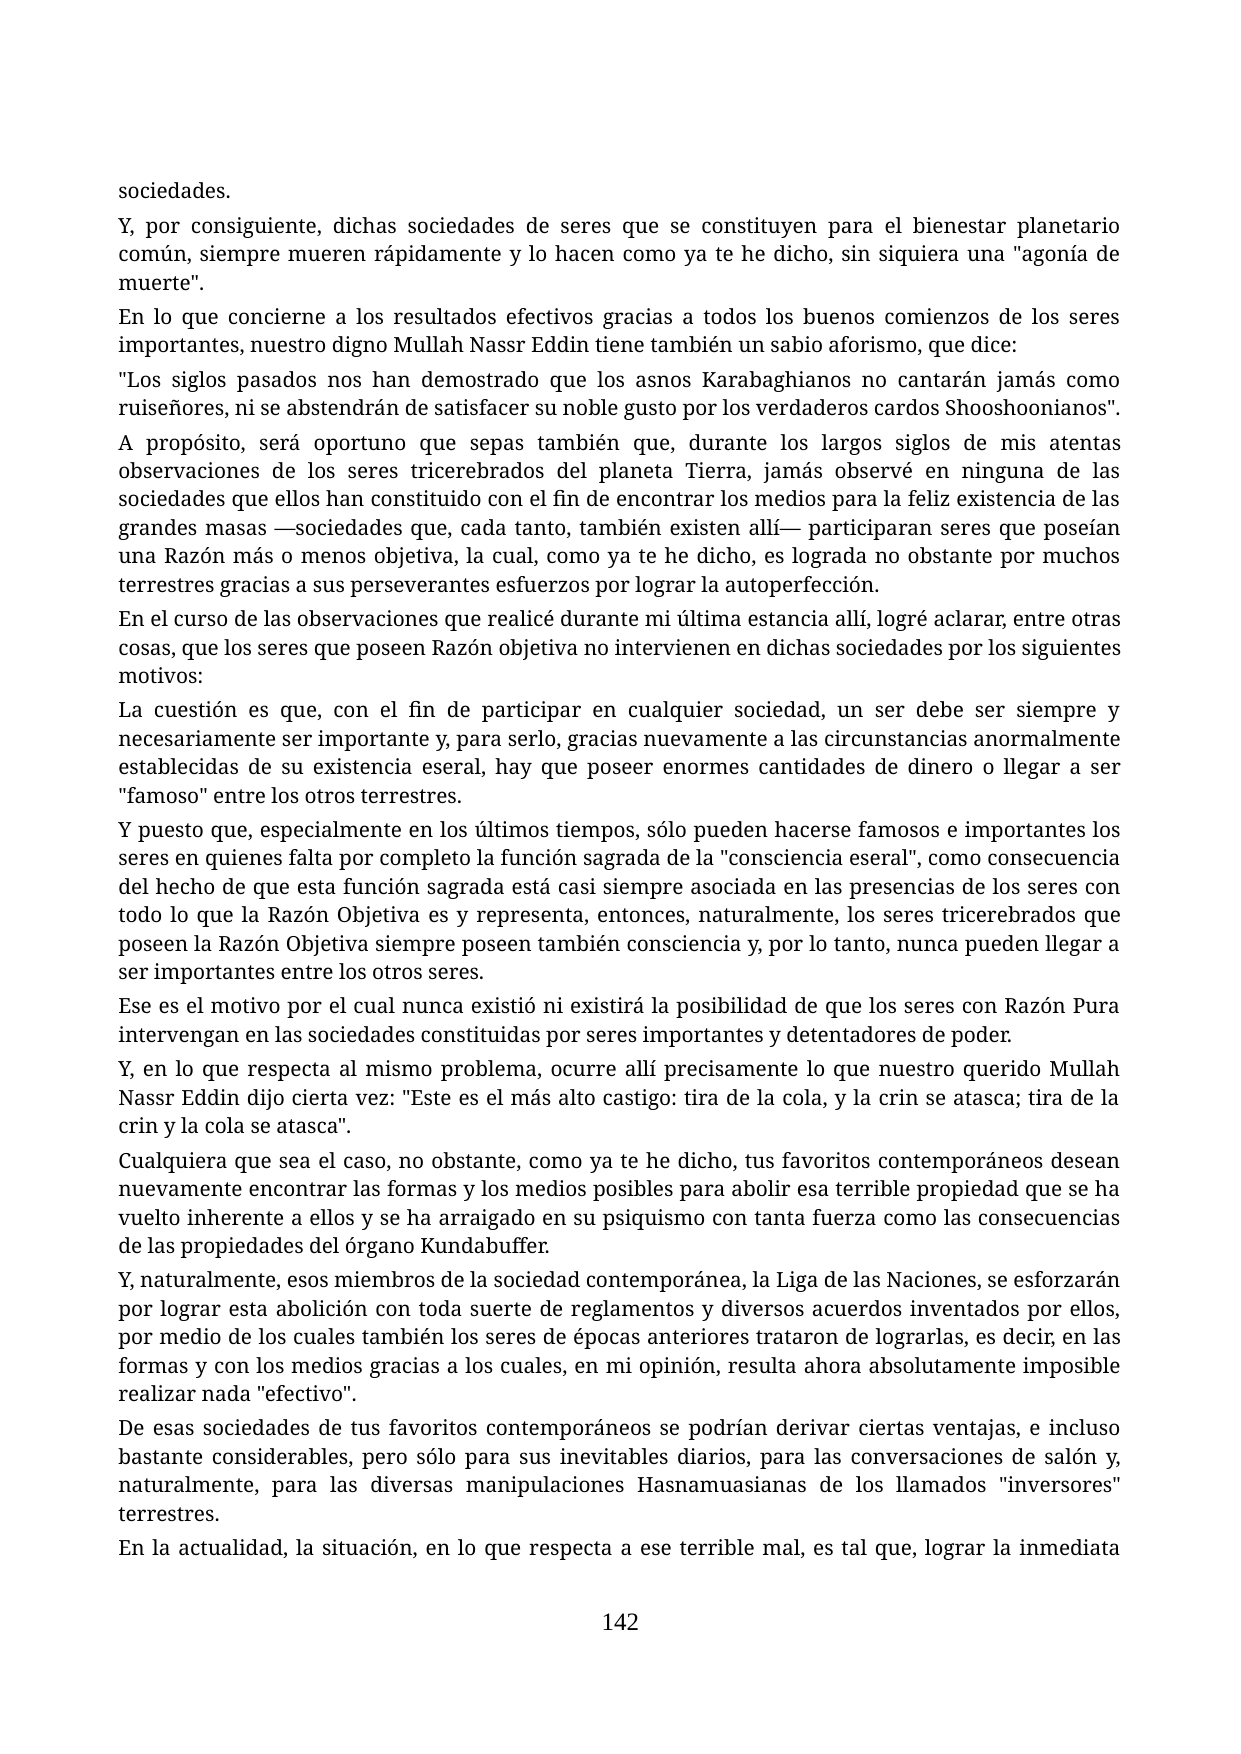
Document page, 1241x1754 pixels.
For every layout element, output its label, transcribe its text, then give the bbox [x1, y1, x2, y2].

text De esas sociedades de tus favoritos contemporáneos se podrían derivar ciertas ventajas, e incluso bastante considerables, pero sólo para sus inevitables diarios, para las conversaciones de salón y, naturalmente, para las diversas manipulaciones Hasnamuasianas de los llamados "inversores" terrestres. [118, 1413, 1122, 1527]
text Y, por consiguiente, dichas sociedades de seres que se constituyen para el bienestar planetario común, siempre mueren rápidamente y lo hacen como ya te he dicho, sin siquiera una "agonía de muerte". [118, 211, 1122, 296]
text sociedades. [118, 176, 1122, 205]
text A propósito, será oportuno que sepas también que, durante los largos siglos de mis atentas observaciones de los seres tricerebrados del planeta Tierra, jamás observé en ninguna de las sociedades que ellos han constituido con el fin de encontrar los medios para la feliz existencia de las grandes masas —sociedades que, cada tanto, también existen allí— participaran seres que poseían una Razón más o menos objetiva, la cual, como ya te he dicho, es lograda no obstante por muchos terrestres gracias a sus perseverantes esfuerzos por lograr la autoperfección. [118, 428, 1122, 598]
text Y, en lo que respecta al mismo problema, ocurre allí precisamente lo que nuestro querido Mullah Nassr Eddin dijo cierta vez: "Este es el más alto castigo: tira de la cola, y la crin se atasca; tira de la crin y la cola se atasca". [118, 1054, 1122, 1140]
text La cuestión es que, con el fin de participar en cualquier sociedad, un ser debe ser siempre y necesariamente ser importante y, para serlo, gracias nuevamente a las circunstancias anormalmente establecidas de su existencia eseral, hay que poseer enormes cantidades de dinero o llegar a ser "famoso" entre los otros terrestres. [118, 695, 1122, 809]
text Ese es el motivo por el cual nunca existió ni existirá la posibilidad de que los seres con Razón Pura intervengan en las sociedades constituidas por seres importantes y detentadores de poder. [118, 992, 1122, 1048]
text Y puesto que, especialmente en los últimos tiempos, sólo pueden hacerse famosos e importantes los seres en quienes falta por completo la función sagrada de la "consciencia eseral", como consecuencia del hecho de que esta función sagrada está casi siempre asociada en las presencias de los seres con todo lo que la Razón Objetiva es y representa, entonces, naturalmente, los seres tricerebrados que poseen la Razón Objetiva siempre poseen también consciencia y, por lo tanto, nunca pueden llegar a ser importantes entre los otros seres. [118, 815, 1122, 986]
text En lo que concierne a los resultados efectivos gracias a todos los buenos comienzos de los seres importantes, nuestro digno Mullah Nassr Eddin tiene también un sabio aforismo, que dice: [118, 302, 1122, 359]
text Cualquiera que sea el caso, no obstante, como ya te he dicho, tus favoritos contemporáneos desean nuevamente encontrar las formas y los medios posibles para abolir esa terrible propiedad que se ha vuelto inherente a ellos y se ha arraigado en su psiquismo con tanta fuerza como las consecuencias de las propiedades del órgano Kundabuffer. [118, 1146, 1122, 1259]
text "Los siglos pasados nos han demostrado que los asnos Karabaghianos no cantarán jamás como ruiseñores, ni se abstendrán de satisfacer su noble gusto por los verdaderos cardos Shooshoonianos". [118, 365, 1122, 422]
text En la actualidad, la situación, en lo que respecta a ese terrible mal, es tal que, lograr la inmediata [118, 1533, 1122, 1562]
text Y, naturalmente, esos miembros de la sociedad contemporánea, la Liga de las Naciones, se esforzarán por lograr esta abolición con toda suerte de reglamentos y diversos acuerdos inventados por ellos, por medio de los cuales también los seres de épocas anteriores trataron de lograrlas, es decir, en las formas y con los medios gracias a los cuales, en mi opinión, resulta ahora absolutamente imposible realizar nada "efectivo". [118, 1265, 1122, 1408]
text En el curso de las observaciones que realicé durante mi última estancia allí, logré aclarar, entre otras cosas, que los seres que poseen Razón objetiva no intervienen en dichas sociedades por los siguientes motivos: [118, 604, 1122, 689]
